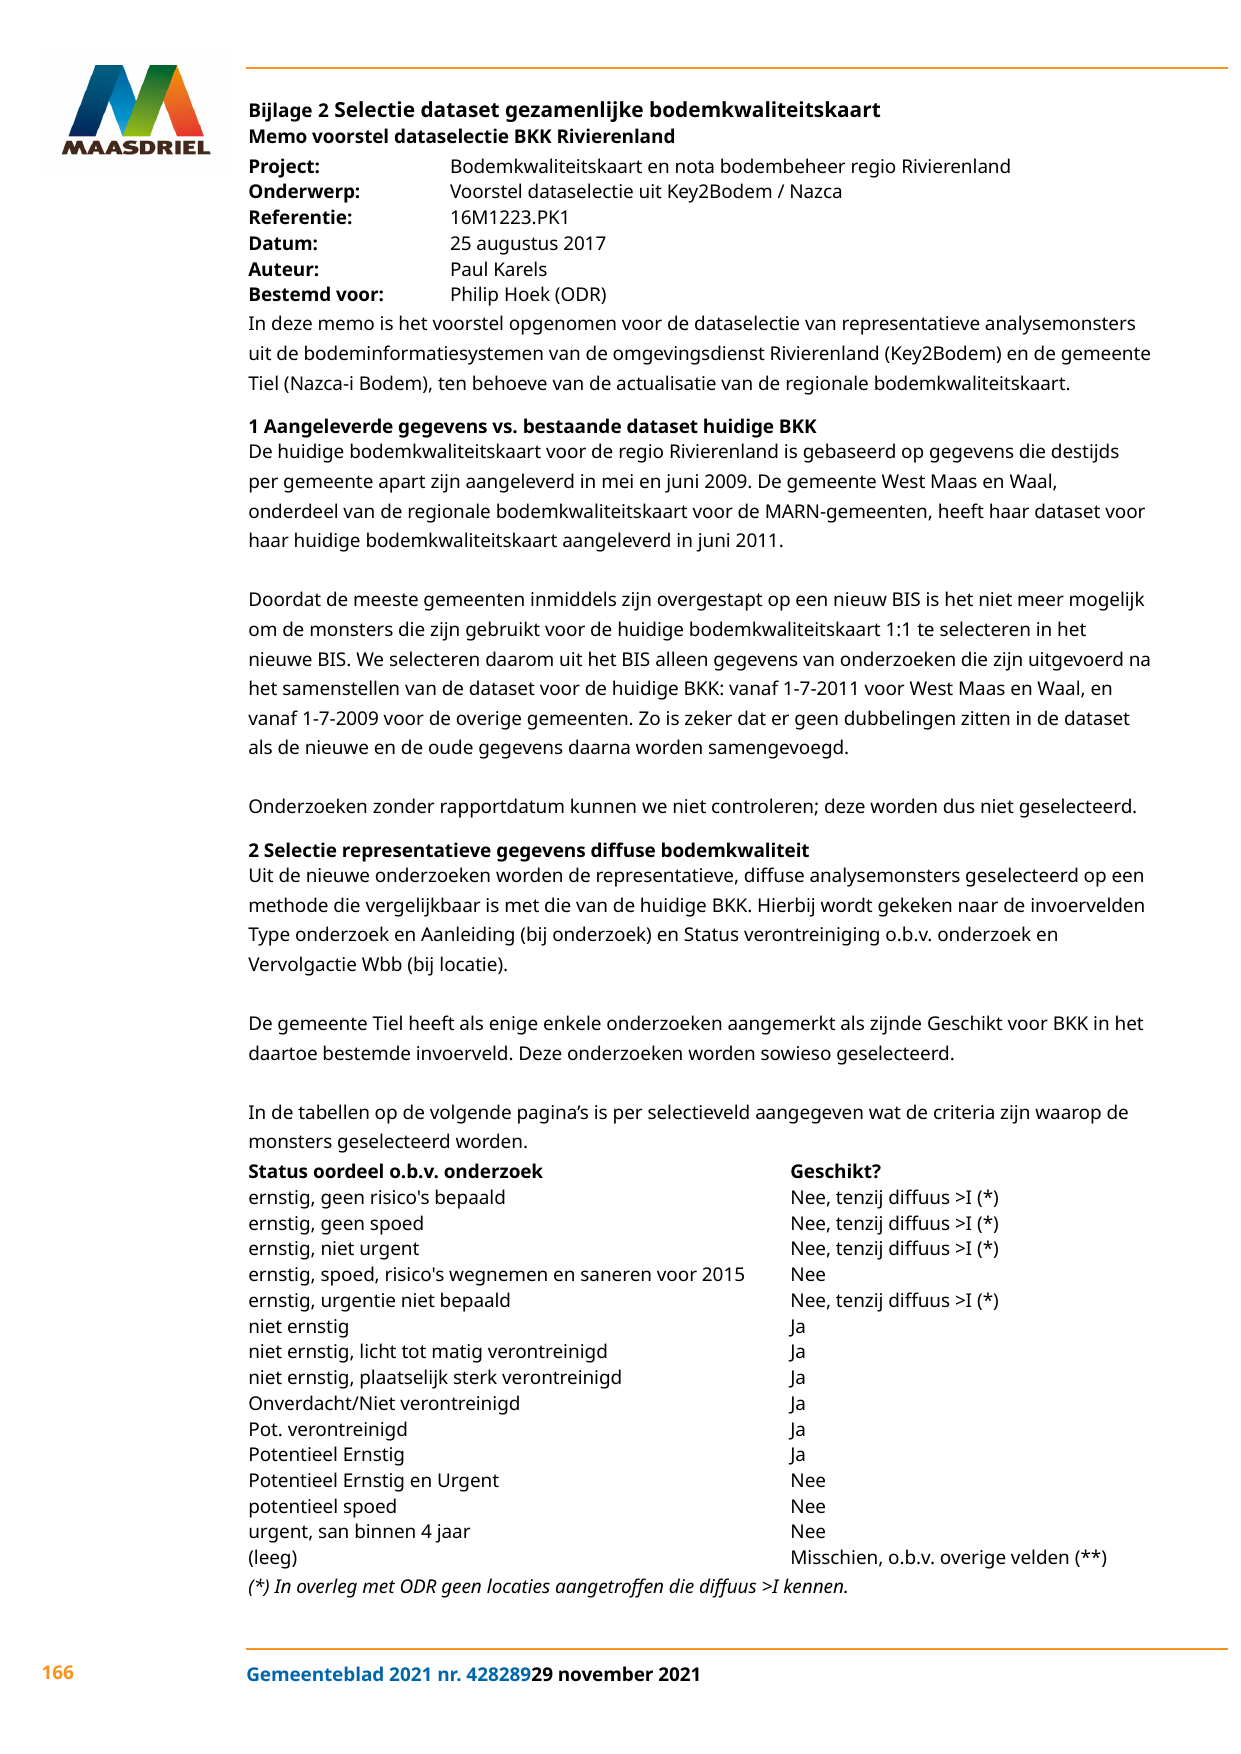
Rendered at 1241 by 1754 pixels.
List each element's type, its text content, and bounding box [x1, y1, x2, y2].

table_cell Auteur: [248, 256, 450, 282]
text De gemeente Tiel heeft als enige enkele onderzoeken aangemerkt als zijnde Geschikt voor BKK in het daartoe bestemde invoerveld. Deze onderzoeken worden sowieso geselecteerd. [248, 1010, 1152, 1066]
table_cell Pot. verontreinigd [248, 1416, 790, 1441]
table_cell 16M1223.PK1 [450, 205, 1152, 230]
text In de tabellen op de volgende pagina’s is per selectieveld aangegeven wat de criteria zijn waarop de monsters geselecteerd worden. [248, 1099, 1152, 1154]
table_header Geschikt? [790, 1159, 1152, 1184]
table_cell niet ernstig, licht tot matig verontreinigd [248, 1339, 790, 1364]
table_cell ernstig, spoed, risico's wegnemen en saneren voor 2015 [248, 1261, 790, 1287]
table_header Bodemkwaliteitskaart en nota bodembeheer regio Rivierenland [450, 153, 1152, 179]
table_cell Ja [790, 1364, 1152, 1390]
table_cell Nee, tenzij diffuus >I (*) [790, 1184, 1152, 1210]
text 1 Aangeleverde gegevens vs. bestaande dataset huidige BKK [248, 413, 1152, 439]
text (*) In overleg met ODR geen locaties aangetroffen die diffuus >I kennen. [248, 1573, 1152, 1599]
text Onderzoeken zonder rapportdatum kunnen we niet controleren; deze worden dus niet geselecteerd. [248, 794, 1152, 819]
table_cell Ja [790, 1339, 1152, 1364]
table_cell ernstig, geen spoed [248, 1210, 790, 1236]
table_cell Misschien, o.b.v. overige velden (**) [790, 1544, 1152, 1570]
table_cell (leeg) [248, 1544, 790, 1570]
text De huidige bodemkwaliteitskaart voor de regio Rivierenland is gebaseerd op gegevens die destijds per gemeente apart zijn aangeleverd in mei en juni 2009. De gemeente West Maas en Waal, onderdeel van de regionale bodemkwaliteitskaart voor de MARN-gemeenten, heeft haar dataset voor haar huidige bodemkwaliteitskaart aangeleverd in juni 2011. [248, 439, 1152, 553]
table_cell Ja [790, 1441, 1152, 1467]
table_cell Onverdacht/Niet verontreinigd [248, 1390, 790, 1416]
table_cell Nee [790, 1467, 1152, 1493]
table_cell Nee, tenzij diffuus >I (*) [790, 1210, 1152, 1236]
table_cell Voorstel dataselectie uit Key2Bodem / Nazca [450, 179, 1152, 204]
table_header Project: [248, 153, 450, 179]
text 2 Selectie representatieve gegevens diffuse bodemkwaliteit [248, 837, 1152, 862]
picture [41, 47, 231, 172]
table_cell Ja [790, 1416, 1152, 1441]
table_cell Potentieel Ernstig en Urgent [248, 1467, 790, 1493]
table_cell Bestemd voor: [248, 282, 450, 307]
table_cell Nee, tenzij diffuus >I (*) [790, 1287, 1152, 1313]
table_cell 25 augustus 2017 [450, 230, 1152, 256]
table_cell Philip Hoek (ODR) [450, 282, 1152, 307]
table_cell Nee [790, 1519, 1152, 1544]
table_cell ernstig, urgentie niet bepaald [248, 1287, 790, 1313]
table_cell Ja [790, 1313, 1152, 1338]
text Uit de nieuwe onderzoeken worden de representatieve, diffuse analysemonsters geselecteerd op een methode die vergelijkbaar is met die van de huidige BKK. Hierbij wordt gekeken naar de invoervelden Type onderzoek en Aanleiding (bij onderzoek) en Status verontreiniging o.b.v. onderzoek en Vervolgactie Wbb (bij locatie). [248, 862, 1152, 977]
table_cell niet ernstig, plaatselijk sterk verontreinigd [248, 1364, 790, 1390]
text In deze memo is het voorstel opgenomen voor de dataselectie van representatieve analysemonsters uit de bodeminformatiesystemen van de omgevingsdienst Rivierenland (Key2Bodem) en de gemeente Tiel (Nazca-i Bodem), ten behoeve van de actualisatie van de regionale bodemkwaliteitskaart. [248, 311, 1152, 396]
table_header Status oordeel o.b.v. onderzoek [248, 1159, 790, 1184]
table_cell Nee, tenzij diffuus >I (*) [790, 1236, 1152, 1261]
table_cell Nee [790, 1261, 1152, 1287]
table_cell Datum: [248, 230, 450, 256]
table_cell niet ernstig [248, 1313, 790, 1338]
table_cell Nee [790, 1493, 1152, 1519]
table_cell ernstig, geen risico's bepaald [248, 1184, 790, 1210]
table_cell potentieel spoed [248, 1493, 790, 1519]
table_cell Referentie: [248, 205, 450, 230]
table_cell urgent, san binnen 4 jaar [248, 1519, 790, 1544]
text Doordat de meeste gemeenten inmiddels zijn overgestapt op een nieuw BIS is het niet meer mogelijk om de monsters die zijn gebruikt voor de huidige bodemkwaliteitskaart 1:1 te selecteren in het nieuwe BIS. We selecteren daarom uit het BIS alleen gegevens van onderzoeken die zijn uitgevoerd na het samenstellen van de dataset voor de huidige BKK: vanaf 1-7-2011 voor West Maas en Waal, en vanaf 1-7-2009 voor de overige gemeenten. Zo is zeker dat er geen dubbelingen zitten in de dataset als de nieuwe en de oude gegevens daarna worden samengevoegd. [248, 587, 1152, 760]
text Bijlage 2 Selectie dataset gezamenlijke bodemkwaliteitskaart [248, 95, 1152, 123]
table_cell Potentieel Ernstig [248, 1441, 790, 1467]
table_cell Ja [790, 1390, 1152, 1416]
table_cell Onderwerp: [248, 179, 450, 204]
table_cell Paul Karels [450, 256, 1152, 282]
text Memo voorstel dataselectie BKK Rivierenland [248, 123, 1152, 149]
table_cell ernstig, niet urgent [248, 1236, 790, 1261]
